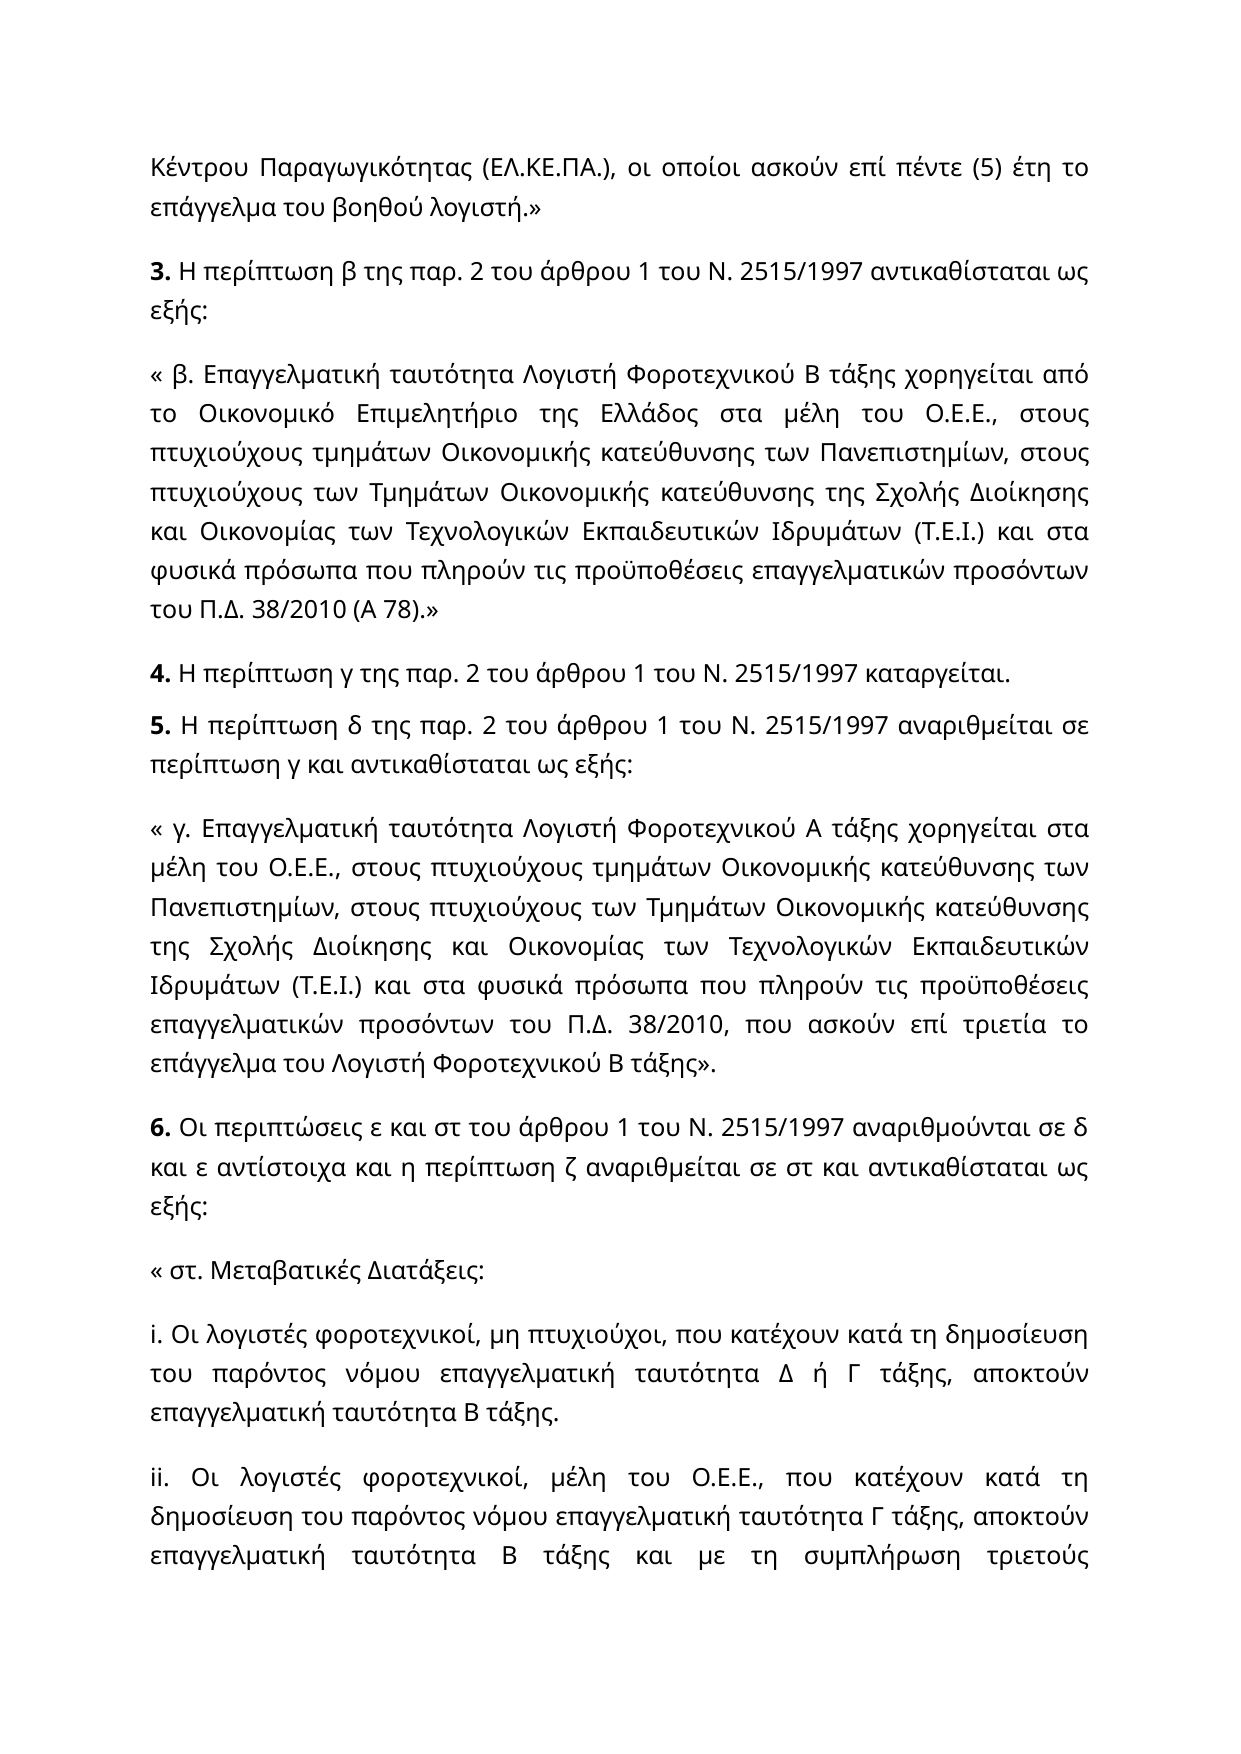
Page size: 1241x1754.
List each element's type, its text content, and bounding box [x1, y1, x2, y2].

text « β. Επαγγελματική ταυτότητα Λογιστή Φοροτεχνικού Β τάξης χορηγείται από το Οικονομικό Επιμελητήριο της Ελλάδος στα μέλη του Ο.Ε.Ε., στους πτυχιούχους τμημάτων Οικονομικής κατεύθυνσης των Πανεπιστημίων, στους πτυχιούχους των Τμημάτων Οικονομικής κατεύθυνσης της Σχολής Διοίκησης και Οικονομίας των Τεχνολογικών Εκπαιδευτικών Ιδρυμάτων (Τ.Ε.Ι.) και στα φυσικά πρόσωπα που πληρούν τις προϋποθέσεις επαγγελματικών προσόντων του Π.Δ. 38/2010 (Α 78).» [150, 357, 1090, 626]
text « γ. Επαγγελματική ταυτότητα Λογιστή Φοροτεχνικού Α τάξης χορηγείται στα μέλη του Ο.Ε.Ε., στους πτυχιούχους τμημάτων Οικονομικής κατεύθυνσης των Πανεπιστημίων, στους πτυχιούχους των Τμημάτων Οικονομικής κατεύθυνσης της Σχολής Διοίκησης και Οικονομίας των Τεχνολογικών Εκπαιδευτικών Ιδρυμάτων (Τ.Ε.Ι.) και στα φυσικά πρόσωπα που πληρούν τις προϋποθέσεις επαγγελματικών προσόντων του Π.Δ. 38/2010, που ασκούν επί τριετία το επάγγελμα του Λογιστή Φοροτεχνικού Β τάξης». [150, 811, 1090, 1080]
text 3. Η περίπτωση β της παρ. 2 του άρθρου 1 του Ν. 2515/1997 αντικαθίσταται ως εξής: [150, 253, 1090, 327]
text i. Οι λογιστές φοροτεχνικοί, μη πτυχιούχοι, που κατέχουν κατά τη δημοσίευση του παρόντος νόμου επαγγελματική ταυτότητα Δ ή Γ τάξης, αποκτούν επαγγελματική ταυτότητα Β τάξης. [150, 1317, 1090, 1429]
text 5. Η περίπτωση δ της παρ. 2 του άρθρου 1 του Ν. 2515/1997 αναριθμείται σε περίπτωση γ και αντικαθίσταται ως εξής: [150, 707, 1090, 781]
text 6. Οι περιπτώσεις ε και στ του άρθρου 1 του Ν. 2515/1997 αναριθμούνται σε δ και ε αντίστοιχα και η περίπτωση ζ αναριθμείται σε στ και αντικαθίσταται ως εξής: [150, 1110, 1090, 1222]
text 4. Η περίπτωση γ της παρ. 2 του άρθρου 1 του Ν. 2515/1997 καταργείται. [150, 656, 1090, 690]
text Κέντρου Παραγωγικότητας (ΕΛ.ΚΕ.ΠΑ.), οι οποίοι ασκούν επί πέντε (5) έτη το επάγγελμα του βοηθού λογιστή.» [150, 150, 1090, 223]
text « στ. Μεταβατικές Διατάξεις: [150, 1252, 1090, 1287]
text ii. Οι λογιστές φοροτεχνικοί, μέλη του Ο.Ε.Ε., που κατέχουν κατά τη δημοσίευση του παρόντος νόμου επαγγελματική ταυτότητα Γ τάξης, αποκτούν επαγγελματική ταυτότητα Β τάξης και με τη συμπλήρωση τριετούς [150, 1459, 1090, 1572]
